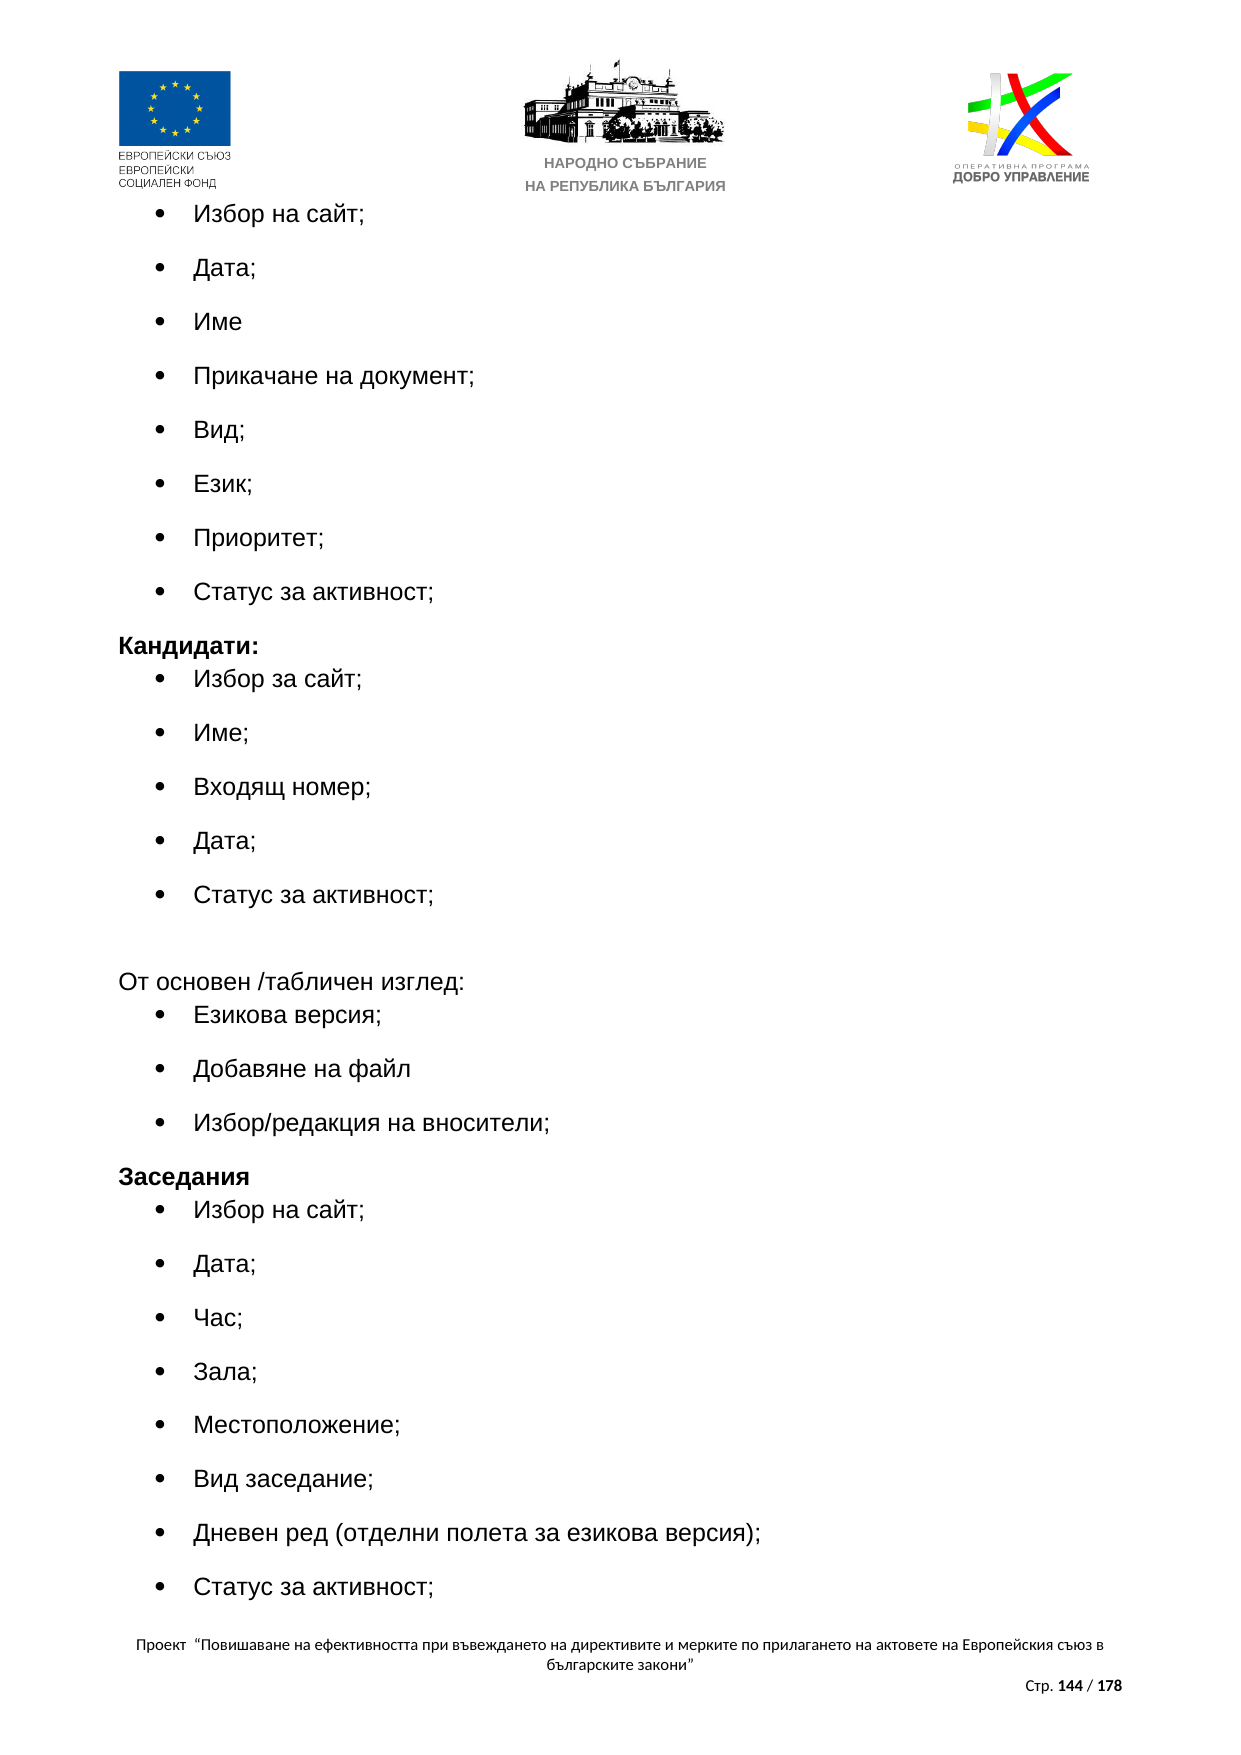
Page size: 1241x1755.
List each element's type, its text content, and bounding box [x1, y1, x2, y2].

list Статус за активност; [156, 880, 1122, 908]
list Избор/редакция на вносители; [156, 1108, 1122, 1136]
list Вид заседание; [156, 1464, 1122, 1493]
list Статус за активност; [156, 577, 1122, 606]
list Име; [156, 718, 1122, 747]
list Входящ номер; [156, 772, 1122, 801]
list Дата; [156, 253, 1122, 282]
list Прикачане на документ; [156, 361, 1122, 390]
list Дневен ред (отделни полета за езикова версия); [156, 1518, 1122, 1547]
list Зала; [156, 1356, 1122, 1385]
text Заседания [118, 1162, 1122, 1190]
text Кандидати: [118, 631, 1122, 659]
list Избор на сайт; [156, 199, 1122, 228]
list Език; [156, 469, 1122, 498]
list Вид; [156, 415, 1122, 444]
list Час; [156, 1302, 1122, 1331]
list Име [156, 307, 1122, 336]
list Езикова версия; [156, 1000, 1122, 1028]
list Дата; [156, 1248, 1122, 1277]
list Избор на сайт; [156, 1194, 1122, 1223]
list Приоритет; [156, 523, 1122, 552]
list Избор за сайт; [156, 664, 1122, 693]
list Дата; [156, 826, 1122, 854]
list Местоположение; [156, 1410, 1122, 1439]
list Статус за активност; [156, 1572, 1122, 1601]
text От основен /табличен изглед: [118, 967, 1122, 995]
list Добавяне на файл [156, 1054, 1122, 1082]
